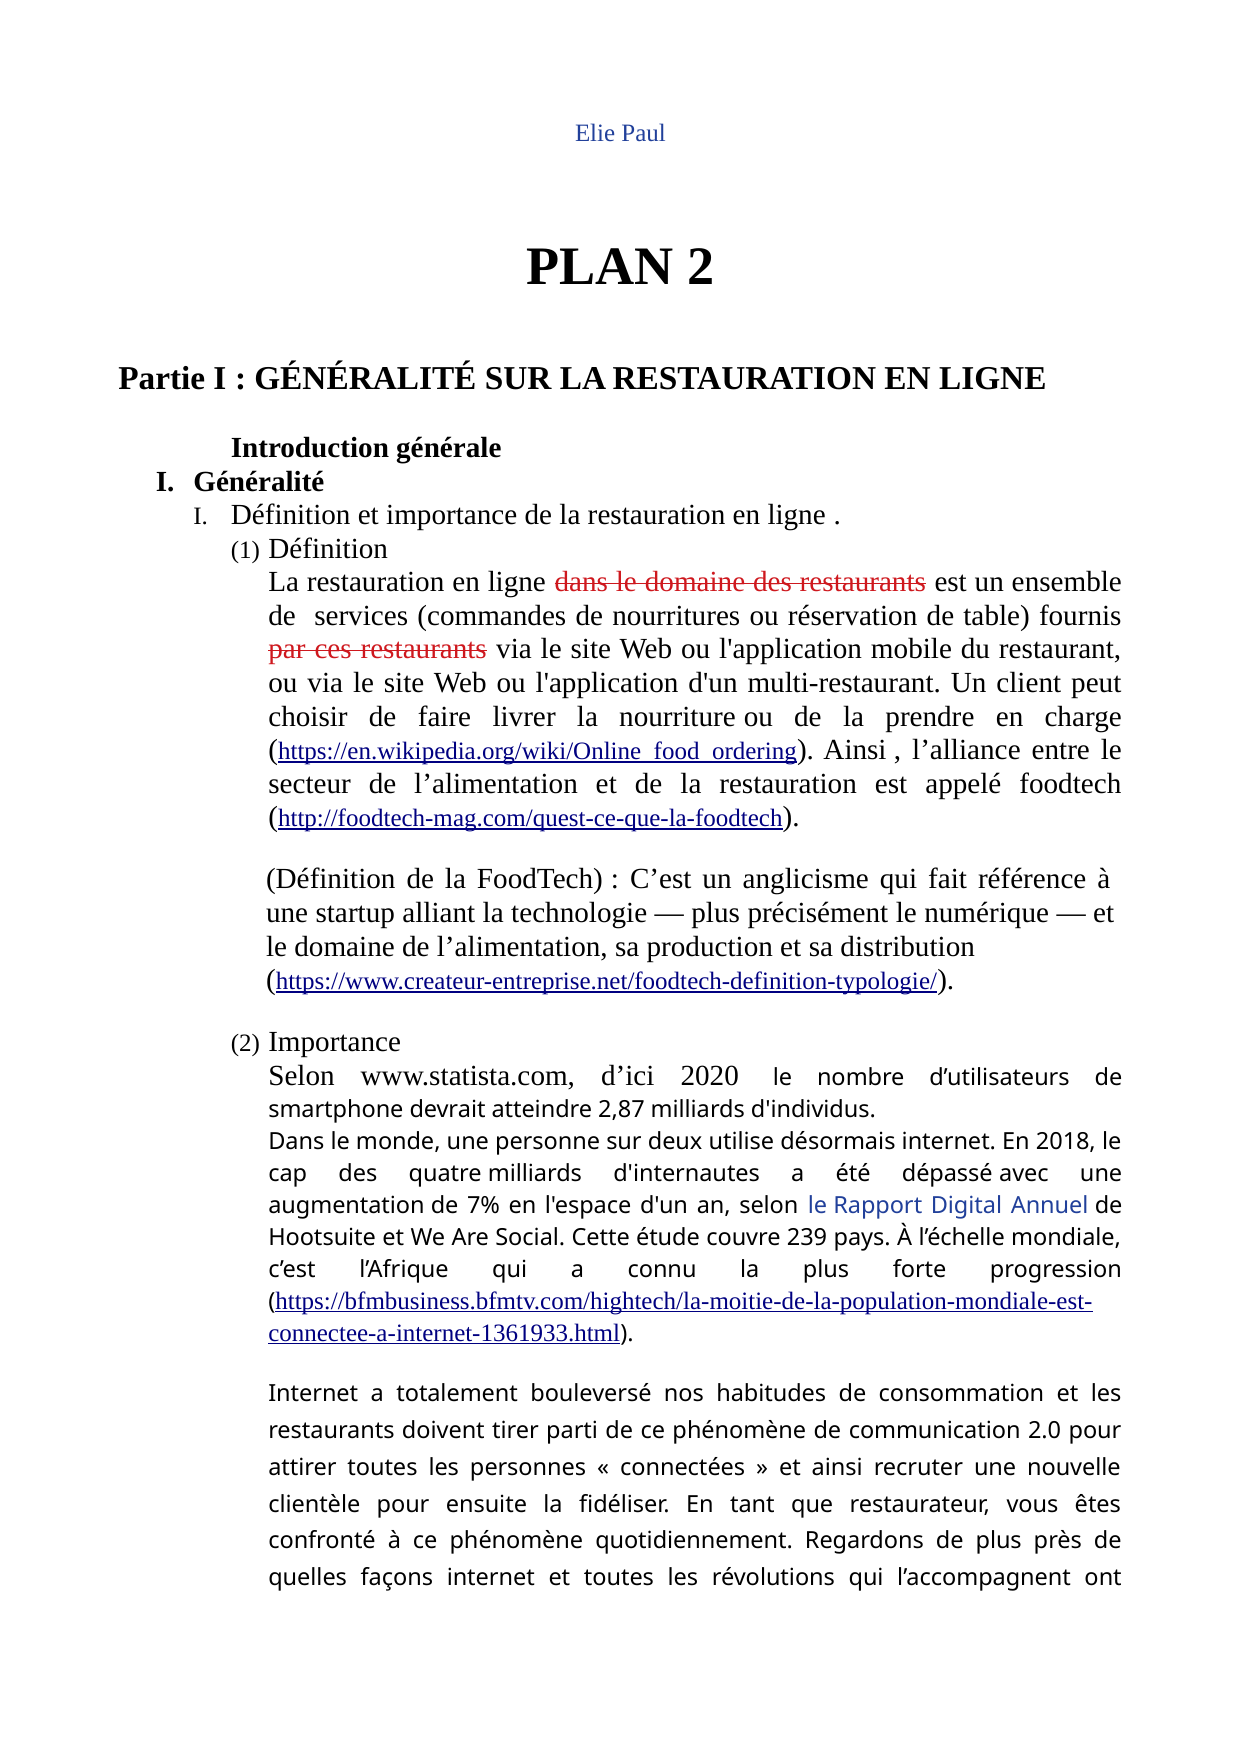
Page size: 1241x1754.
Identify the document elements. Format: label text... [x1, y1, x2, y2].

list Selon www.statista.com, d’ici 2020 le nombre d’utilisateurs de smartphone devrait atteindre 2,87 milliards d'individus. [231, 1058, 1122, 1124]
list La restauration en ligne dans le domaine des restaurants est un ensemble de services (commandes de nourritures ou réservation de table) fournis par ces restaurants via le site Web ou l'application mobile du restaurant, ou via le site Web ou l'application d'un multi-restaurant. Un client peut choisir de faire livrer la nourriture ou de la prendre en charge (https://en.wikipedia.org/wiki/Online_food_ordering). Ainsi , l’alliance entre le secteur de l’alimentation et de la restauration est appelé foodtech (http://foodtech-mag.com/quest-ce-que-la-foodtech). [231, 564, 1122, 833]
list Internet a totalement bouleversé nos habitudes de consommation et les restaurants doivent tirer parti de ce phénomène de communication 2.0 pour attirer toutes les personnes « connectées » et ainsi recruter une nouvelle clientèle pour ensuite la fidéliser. En tant que restaurateur, vous êtes confronté à ce phénomène quotidiennement. Regardons de plus près de quelles façons internet et toutes les révolutions qui l’accompagnent ont [231, 1377, 1122, 1593]
list Dans le monde, une personne sur deux utilise désormais internet. En 2018, le cap des quatre milliards d'internautes a été dépassé avec une augmentation de 7% en l'espace d'un an, selon le Rapport Digital Annuel de Hootsuite et We Are Social. Cette étude couvre 239 pays. À l’échelle mondiale, c’est l’Afrique qui a connu la plus forte progression (https://bfmbusiness.bfmtv.com/hightech/la-moitie-de-la-population-mondiale-est-connectee-a-internet-1361933.html). [231, 1124, 1122, 1348]
list Définition et importance de la restauration en ligne . [193, 497, 1122, 531]
list Définition [231, 531, 1122, 564]
list Importance [231, 1024, 1122, 1058]
text Partie I : GÉNÉRALITÉ SUR LA RESTAURATION EN LIGNE [118, 358, 1122, 397]
list Généralité [156, 464, 1122, 497]
text PLAN 2 [118, 234, 1122, 296]
list Introduction générale [193, 430, 1122, 464]
text (Définition de la FoodTech) : C’est un anglicisme qui fait référence à une startup alliant la technologie — plus précisément le numérique — et le domaine de l’alimentation, sa production et sa distribution (https://www.createur-entreprise.net/foodtech-definition-typologie/). [118, 862, 1122, 996]
